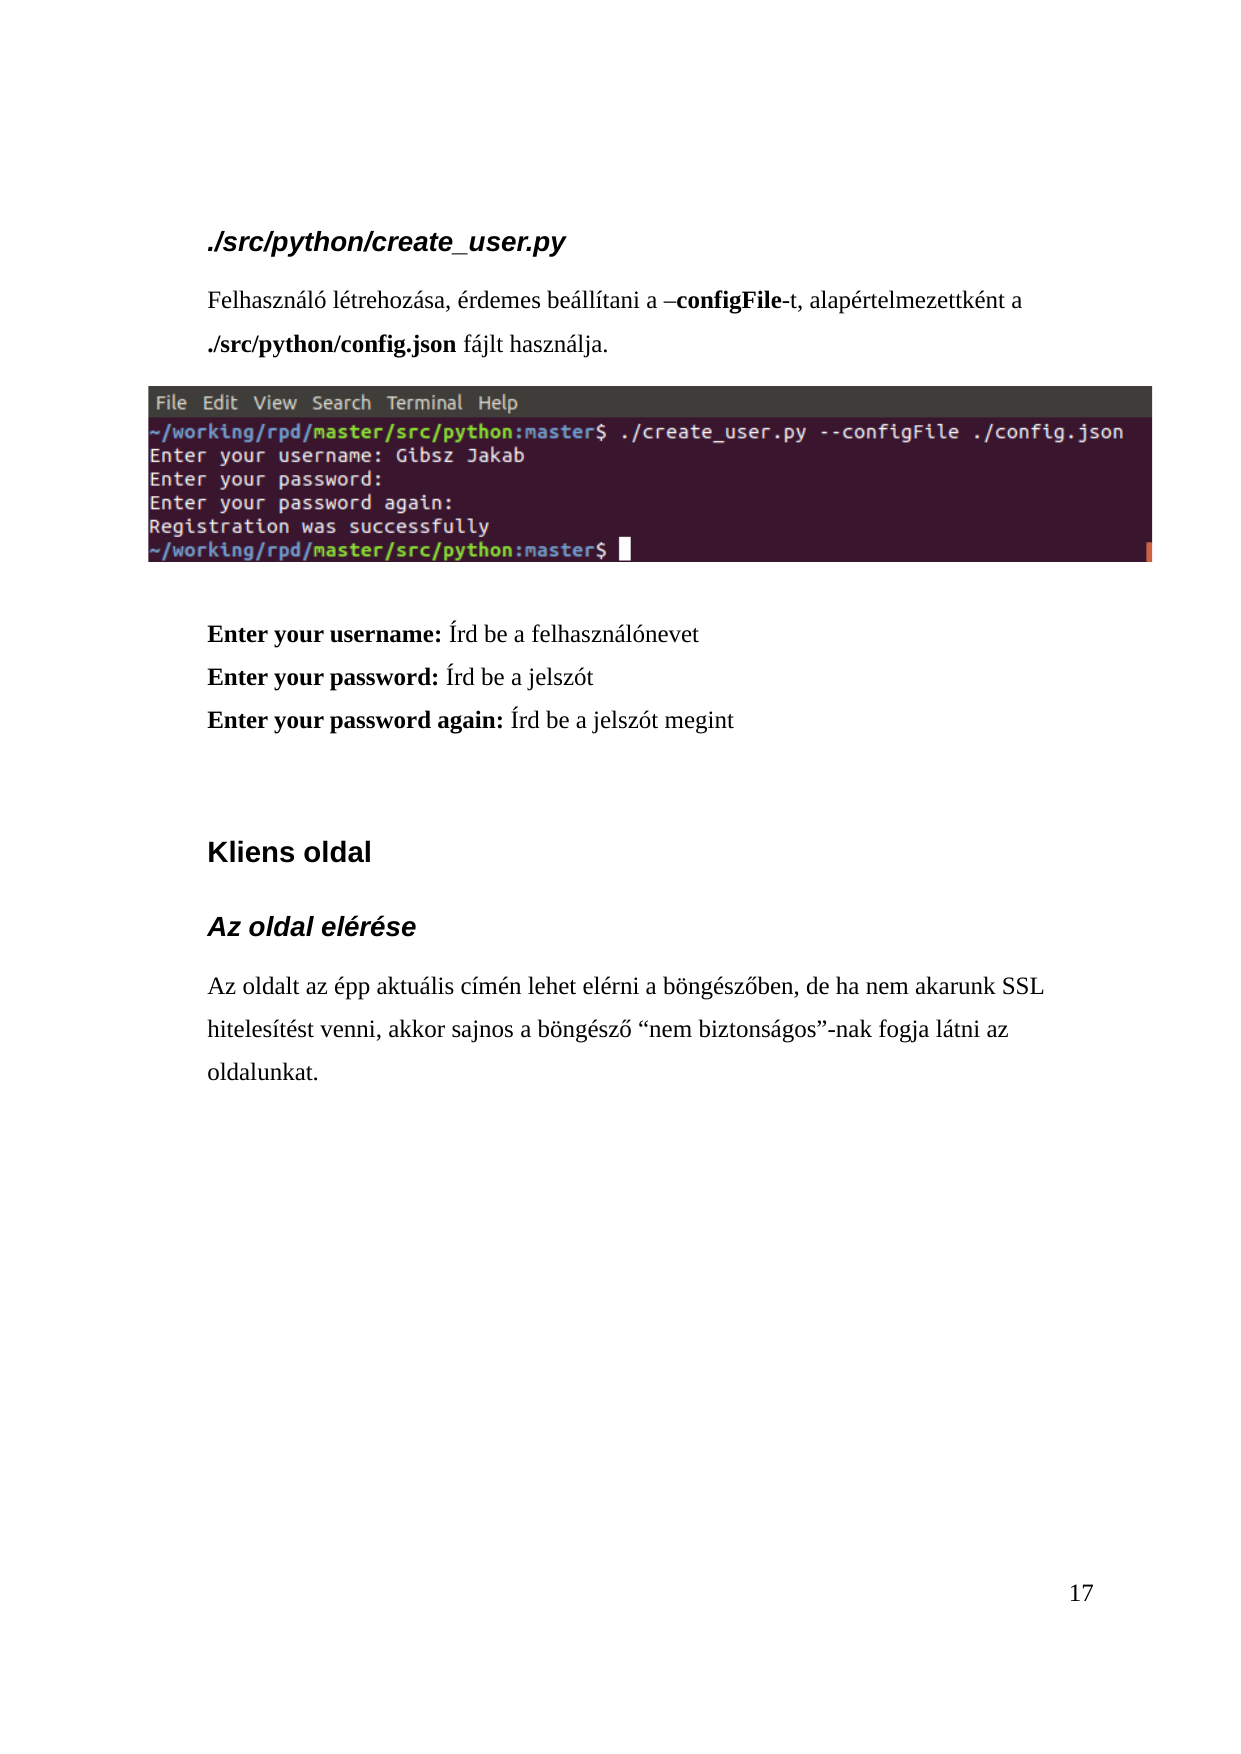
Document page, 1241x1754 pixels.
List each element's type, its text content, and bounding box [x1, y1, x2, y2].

text Az oldalt az épp aktuális címén lehet elérni a böngészőben, de ha nem akarunk SSL hitelesítést venni, akkor sajnos a böngésző “nem biztonságos”-nak fogja látni az oldalunkat. [207, 971, 1093, 1086]
text Enter your username: Írd be a felhasználónevet Enter your password: Írd be a jelszót Enter your password again: Írd be a jelszót megint [207, 562, 1093, 734]
picture [148, 386, 1153, 562]
subtitle ./src/python/create_user.py [207, 225, 1093, 257]
subtitle Az oldal elérése [207, 911, 1093, 942]
text Felhasználó létrehozása, érdemes beállítani a –configFile-t, alapértelmezettként a ./src/python/config.json fájlt használja. [207, 286, 1093, 357]
subtitle Kliens oldal [207, 835, 1093, 869]
